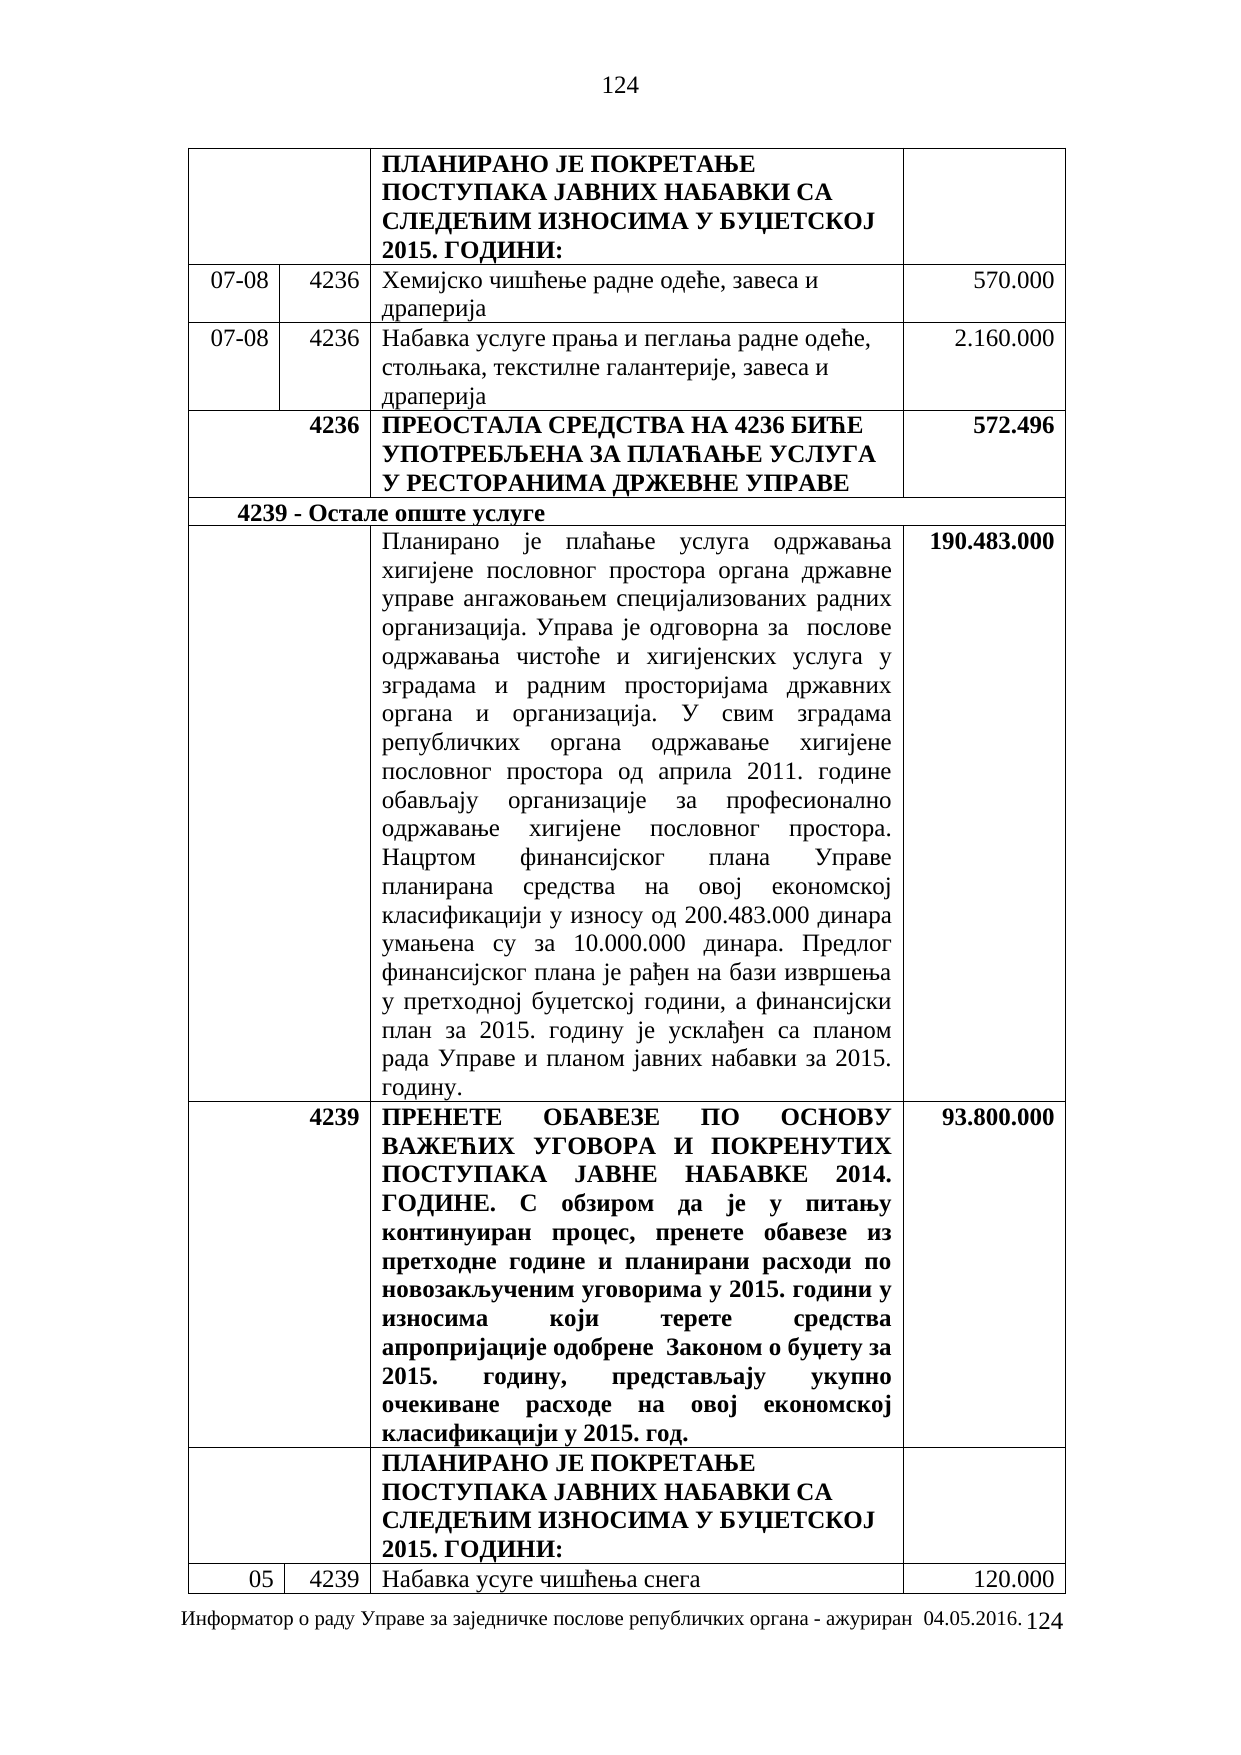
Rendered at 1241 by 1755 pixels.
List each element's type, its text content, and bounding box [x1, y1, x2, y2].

table_cell 570.000 [904, 265, 1065, 322]
table_cell Набавка усуге чишћења снега [371, 1564, 903, 1593]
table_cell [189, 149, 370, 264]
table_cell 2.160.000 [904, 323, 1065, 409]
table_cell ПРЕНЕТЕ ОБАВЕЗЕ ПО ОСНОВУ ВАЖЕЋИХ УГОВОРА И ПОКРЕНУТИХ ПОСТУПАКА ЈАВНЕ НАБАВКЕ 2014. ГОДИНЕ. С обзиром да је у питању континуиран процес, пренете обавезе из претходне године и планирани расходи по новозакљученим уговорима у 2015. години у износима који терете средства апропријације одобрене Законом о буџету за 2015. годину, представљају укупно очекиване расходе на овој економској класификацији у 2015. год. [371, 1102, 903, 1447]
table_cell 05 [189, 1564, 284, 1593]
table_cell [904, 1448, 1065, 1563]
table_cell 190.483.000 [904, 526, 1065, 1101]
table_cell 120.000 [904, 1564, 1065, 1593]
table_cell [189, 1448, 370, 1563]
table_cell Планирано је плаћање услуга одржавања хигијене пословног простора органа државне управе ангажовањем специјализованих радних организација. Управа је одговорна за послове одржавања чистоће и хигијенских услуга у зградама и радним просторијама државних органа и организација. У свим зградама републичких органа одржавање хигијене пословног простора од априла 2011. године обављају организације за професионално одржавање хигијене пословног простора. Нацртом финансијског плана Управе планирана средства на овој економској класификацији у износу од 200.483.000 динара умањена су за 10.000.000 динара. Предлог финансијског плана је рађен на бази извршења у претходној буџетској години, а финансијски план за 2015. годину је усклађен са планом рада Управе и планом јавних набавки за 2015. годину. [371, 526, 903, 1101]
table_cell ПЛАНИРАНО ЈЕ ПОКРЕТАЊЕ ПОСТУПАКА ЈАВНИХ НАБАВКИ СА СЛЕДЕЋИМ ИЗНОСИМА У БУЏЕТСКОЈ 2015. ГОДИНИ: [371, 1448, 903, 1563]
table_cell 4236 [189, 411, 370, 497]
table_cell 4236 [280, 323, 370, 409]
table_cell Набавка услуге прања и пеглања радне одеће, столњака, текстилне галантерије, завеса и драперија [371, 323, 903, 409]
table_cell [904, 149, 1065, 264]
table_cell 572.496 [904, 411, 1065, 497]
table_cell ПРЕОСТАЛА СРЕДСТВА НА 4236 БИЋЕ УПОТРЕБЉЕНА ЗА ПЛАЋАЊЕ УСЛУГА У РЕСТОРАНИМА ДРЖЕВНЕ УПРАВЕ [371, 411, 903, 497]
table_cell ПЛАНИРАНО ЈЕ ПОКРЕТАЊЕ ПОСТУПАКА ЈАВНИХ НАБАВКИ СА СЛЕДЕЋИМ ИЗНОСИМА У БУЏЕТСКОЈ 2015. ГОДИНИ: [371, 149, 903, 264]
table_cell 4239 [285, 1564, 370, 1593]
table_cell 4239 - Остале опште услуге [189, 498, 1065, 525]
table_cell Хемијско чишћење радне одеће, завеса и драперија [371, 265, 903, 322]
table_cell 07-08 [189, 323, 279, 409]
table_cell 4239 [189, 1102, 370, 1447]
table_cell 4236 [280, 265, 370, 322]
table_cell 93.800.000 [904, 1102, 1065, 1447]
table_cell [189, 526, 370, 1101]
table_cell 07-08 [189, 265, 279, 322]
